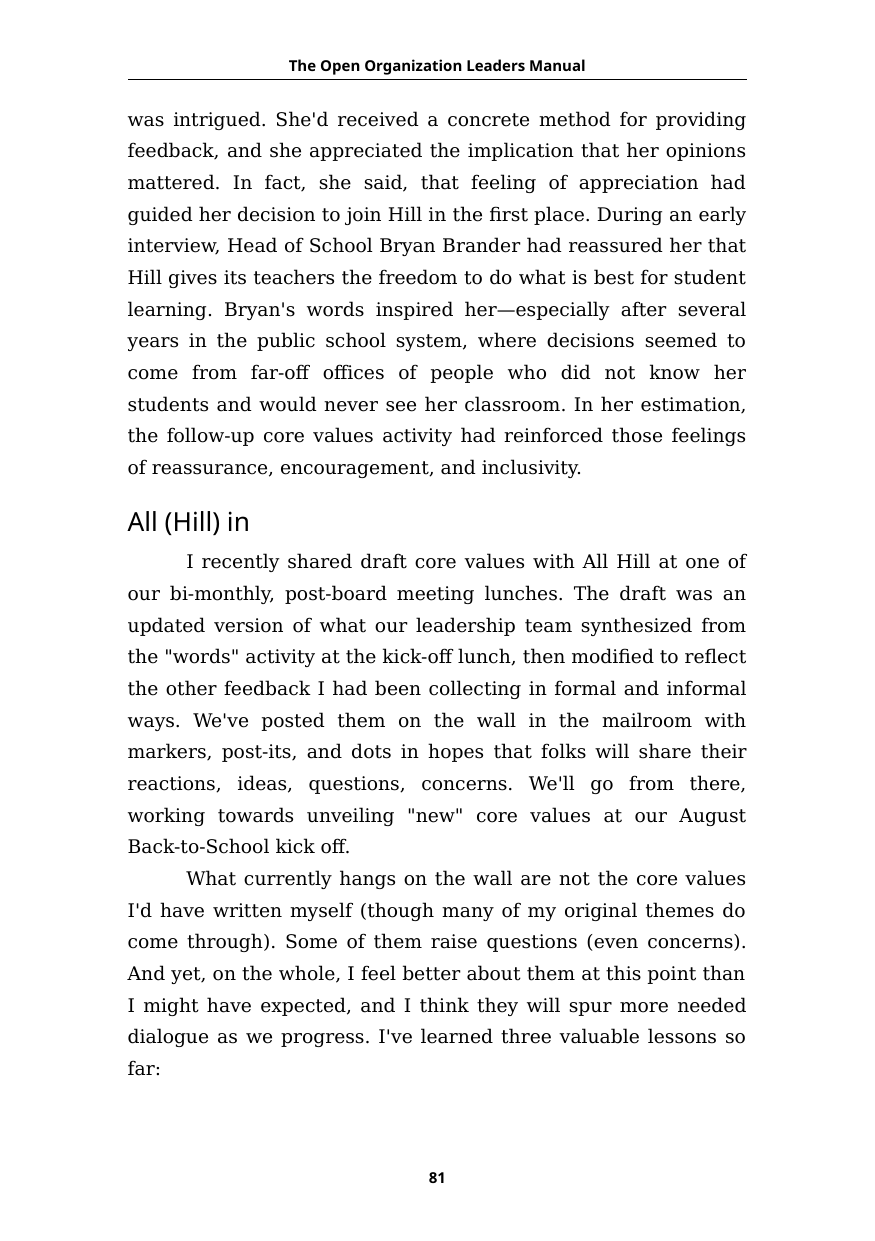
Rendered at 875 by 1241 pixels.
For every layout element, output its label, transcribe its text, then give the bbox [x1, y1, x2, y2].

text was intrigued. She'd received a concrete method for providing feedback, and she appreciated the implication that her opinions mattered. In fact, she said, that feeling of appreciation had guided her decision to join Hill in the first place. During an early interview, Head of School Bryan Brander had reassured her that Hill gives its teachers the freedom to do what is best for student learning. Bryan's words inspired her—especially after several years in the public school system, where decisions seemed to come from far-off offices of people who did not know her students and would never see her classroom. In her estimation, the follow-up core values activity had reinforced those feelings of reassurance, encouragement, and inclusivity. [127, 109, 747, 479]
text What currently hangs on the wall are not the core values I'd have written myself (though many of my original themes do come through). Some of them raise questions (even concerns). And yet, on the whole, I feel better about them at this point than I might have expected, and I think they will spur more needed dialogue as we progress. I've learned three valuable lessons so far: [127, 868, 747, 1080]
subtitle All (Hill) in [127, 503, 747, 539]
text I recently shared draft core values with All Hill at one of our bi-monthly, post-board meeting lunches. The draft was an updated version of what our leadership team synthesized from the "words" activity at the kick-off lunch, then modified to reflect the other feedback I had been collecting in formal and informal ways. We've posted them on the wall in the mailroom with markers, post-its, and dots in hopes that folks will share their reactions, ideas, questions, concerns. We'll go from there, working towards unveiling "new" core values at our August Back-to-School kick off. [127, 552, 747, 858]
